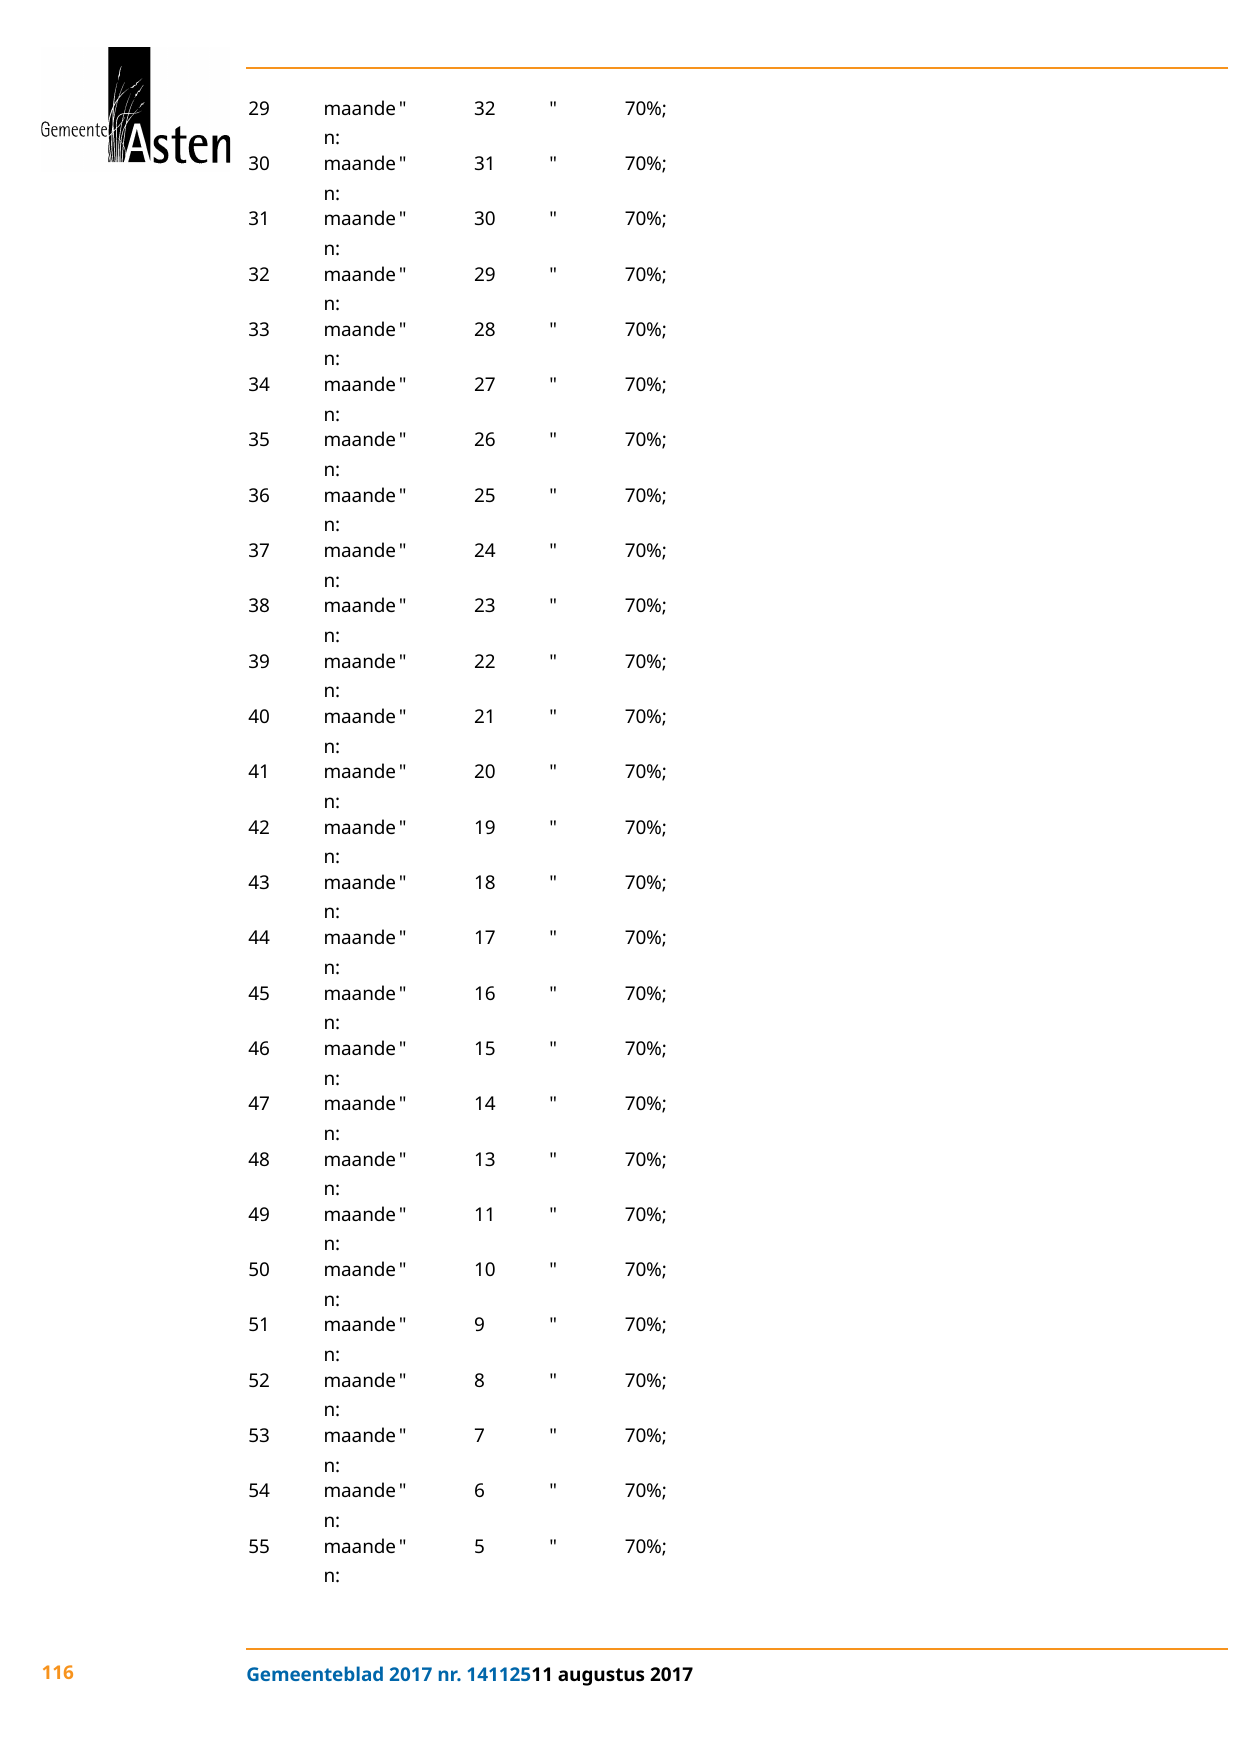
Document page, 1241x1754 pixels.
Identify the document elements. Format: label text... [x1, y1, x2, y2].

table_cell maanden: [323, 205, 398, 261]
table_cell 55 [248, 1533, 323, 1588]
table_cell 47 [248, 1090, 323, 1146]
table_cell " [549, 1367, 624, 1422]
table_cell [700, 980, 775, 1035]
table_cell " [399, 482, 474, 537]
table_cell [850, 1533, 926, 1588]
table_cell 70%; [625, 482, 700, 537]
table_cell " [399, 371, 474, 427]
table_cell [700, 316, 775, 371]
table_cell [850, 1256, 926, 1312]
table_cell [775, 814, 850, 869]
table_cell " [549, 869, 624, 924]
table_cell [1001, 1090, 1076, 1146]
table_cell 29 [248, 95, 323, 150]
table_cell 13 [474, 1146, 549, 1201]
table_cell [850, 537, 926, 593]
table_cell 7 [474, 1422, 549, 1478]
table_cell " [549, 1090, 624, 1146]
table_cell 14 [474, 1090, 549, 1146]
table_cell 31 [248, 205, 323, 261]
table_cell " [549, 759, 624, 814]
table_cell [775, 427, 850, 482]
table_cell 70%; [625, 150, 700, 205]
table_cell [775, 150, 850, 205]
table_cell 5 [474, 1533, 549, 1588]
table_cell [850, 482, 926, 537]
table_cell maanden: [323, 261, 398, 316]
table_cell [775, 648, 850, 703]
table_cell [1001, 371, 1076, 427]
table_cell 27 [474, 371, 549, 427]
table_cell maanden: [323, 537, 398, 593]
table_cell " [549, 814, 624, 869]
table_cell 70%; [625, 1256, 700, 1312]
table_cell [1076, 537, 1152, 593]
table_cell 70%; [625, 759, 700, 814]
table_cell maanden: [323, 482, 398, 537]
table_cell " [399, 869, 474, 924]
table_cell 28 [474, 316, 549, 371]
table_cell [700, 1422, 775, 1478]
table_cell [775, 1478, 850, 1533]
table_cell [1001, 1201, 1076, 1256]
table_cell [926, 1201, 1001, 1256]
table_cell maanden: [323, 925, 398, 980]
table_cell " [549, 648, 624, 703]
table_cell " [399, 316, 474, 371]
table_cell " [399, 593, 474, 648]
table_cell [1076, 925, 1152, 980]
table_cell [700, 427, 775, 482]
table_cell " [549, 150, 624, 205]
table_cell [700, 1478, 775, 1533]
table_cell [926, 648, 1001, 703]
table_cell [700, 1312, 775, 1367]
table_cell 51 [248, 1312, 323, 1367]
table_cell [926, 95, 1001, 150]
table_cell 19 [474, 814, 549, 869]
table_cell [775, 593, 850, 648]
table_cell [1001, 482, 1076, 537]
table_cell [926, 1146, 1001, 1201]
table_cell " [399, 1090, 474, 1146]
table_cell [926, 261, 1001, 316]
table_cell 22 [474, 648, 549, 703]
table_cell [926, 1533, 1001, 1588]
table_cell 16 [474, 980, 549, 1035]
table_cell 70%; [625, 925, 700, 980]
table_cell " [549, 1478, 624, 1533]
table_cell 48 [248, 1146, 323, 1201]
table_cell [775, 1035, 850, 1090]
table_cell " [399, 1201, 474, 1256]
table_cell maanden: [323, 703, 398, 758]
table_cell [1076, 316, 1152, 371]
table_cell 35 [248, 427, 323, 482]
table_cell [1076, 1367, 1152, 1422]
table_cell [700, 1256, 775, 1312]
table_cell 25 [474, 482, 549, 537]
table_cell [850, 703, 926, 758]
table_cell [775, 1201, 850, 1256]
table_cell [1076, 150, 1152, 205]
table_cell [775, 869, 850, 924]
table_cell [775, 925, 850, 980]
table_cell maanden: [323, 1201, 398, 1256]
table_cell 70%; [625, 261, 700, 316]
table_cell maanden: [323, 1422, 398, 1478]
table_cell [1001, 759, 1076, 814]
table_cell maanden: [323, 371, 398, 427]
table_cell [850, 814, 926, 869]
table_cell [1001, 1146, 1076, 1201]
table_cell 10 [474, 1256, 549, 1312]
table_cell 37 [248, 537, 323, 593]
table_cell 70%; [625, 814, 700, 869]
table_cell " [399, 980, 474, 1035]
table_cell [926, 482, 1001, 537]
table_cell " [549, 1146, 624, 1201]
table_cell maanden: [323, 95, 398, 150]
table_cell [700, 482, 775, 537]
table_cell maanden: [323, 1090, 398, 1146]
table_cell [1076, 759, 1152, 814]
table_cell [850, 95, 926, 150]
table_cell [700, 925, 775, 980]
table_cell [850, 1367, 926, 1422]
table_cell " [399, 925, 474, 980]
table_cell [1001, 427, 1076, 482]
table_cell [850, 1090, 926, 1146]
table_cell [775, 759, 850, 814]
table_cell " [399, 1312, 474, 1367]
table_cell [1076, 371, 1152, 427]
table_cell [700, 1533, 775, 1588]
table_cell maanden: [323, 316, 398, 371]
table_cell [1076, 869, 1152, 924]
table_cell 31 [474, 150, 549, 205]
table_cell " [549, 593, 624, 648]
table_cell [850, 1035, 926, 1090]
table_cell 70%; [625, 427, 700, 482]
table_cell 70%; [625, 869, 700, 924]
table_cell [926, 1478, 1001, 1533]
table_cell [1076, 1201, 1152, 1256]
table_cell [1076, 1422, 1152, 1478]
table_cell [775, 1090, 850, 1146]
table_cell [775, 482, 850, 537]
table_cell [775, 537, 850, 593]
table_cell [1001, 1533, 1076, 1588]
table_cell " [549, 1422, 624, 1478]
table_cell [926, 814, 1001, 869]
table_cell [850, 1422, 926, 1478]
table_cell [850, 261, 926, 316]
table_cell 70%; [625, 1090, 700, 1146]
table_cell [926, 537, 1001, 593]
table_cell [926, 1256, 1001, 1312]
table_cell " [399, 648, 474, 703]
table_cell [700, 593, 775, 648]
table_cell 39 [248, 648, 323, 703]
table_cell [1001, 648, 1076, 703]
table_cell 70%; [625, 980, 700, 1035]
table_cell [1001, 980, 1076, 1035]
table_cell [775, 1533, 850, 1588]
table_cell [1076, 1478, 1152, 1533]
table_cell [775, 205, 850, 261]
table_cell 15 [474, 1035, 549, 1090]
table_cell [926, 316, 1001, 371]
table_cell 34 [248, 371, 323, 427]
table_cell [1001, 814, 1076, 869]
table_cell [700, 1367, 775, 1422]
table_cell [700, 814, 775, 869]
table_cell " [399, 95, 474, 150]
table_cell [775, 261, 850, 316]
table_cell [850, 316, 926, 371]
table_cell [1001, 1478, 1076, 1533]
table_cell maanden: [323, 1035, 398, 1090]
table_cell [700, 869, 775, 924]
picture [41, 47, 231, 172]
table_cell 17 [474, 925, 549, 980]
table_cell [1076, 814, 1152, 869]
table_cell [1001, 1256, 1076, 1312]
table_cell [926, 1422, 1001, 1478]
table_cell [700, 703, 775, 758]
table_cell [850, 427, 926, 482]
table_cell maanden: [323, 980, 398, 1035]
table_cell 70%; [625, 1478, 700, 1533]
table_cell 54 [248, 1478, 323, 1533]
table_cell [700, 205, 775, 261]
table_cell [775, 980, 850, 1035]
table_cell [850, 759, 926, 814]
table_cell [1001, 1367, 1076, 1422]
table_cell [1001, 261, 1076, 316]
table_cell [1076, 703, 1152, 758]
table_cell " [549, 537, 624, 593]
table_cell [926, 205, 1001, 261]
table_cell [700, 537, 775, 593]
table_cell maanden: [323, 1312, 398, 1367]
table_cell [775, 703, 850, 758]
table_cell 44 [248, 925, 323, 980]
table_cell 43 [248, 869, 323, 924]
table_cell maanden: [323, 1533, 398, 1588]
table_cell " [399, 427, 474, 482]
table_cell [700, 95, 775, 150]
table_cell " [399, 703, 474, 758]
table_cell [850, 1146, 926, 1201]
table_cell " [399, 1422, 474, 1478]
table_cell 45 [248, 980, 323, 1035]
table_cell 23 [474, 593, 549, 648]
table_cell [1076, 648, 1152, 703]
table_cell 52 [248, 1367, 323, 1422]
table_cell [1001, 1035, 1076, 1090]
table_cell [775, 316, 850, 371]
table_cell " [399, 1256, 474, 1312]
table_cell [850, 648, 926, 703]
table_cell " [399, 261, 474, 316]
table_cell [926, 759, 1001, 814]
table_cell [926, 1367, 1001, 1422]
table_cell [850, 925, 926, 980]
table_cell 70%; [625, 703, 700, 758]
table_cell 29 [474, 261, 549, 316]
table_cell [775, 1422, 850, 1478]
table_cell [700, 1035, 775, 1090]
table_cell maanden: [323, 593, 398, 648]
table_cell " [399, 1367, 474, 1422]
table_cell [1076, 1090, 1152, 1146]
table_cell 46 [248, 1035, 323, 1090]
table_cell " [399, 537, 474, 593]
table_cell maanden: [323, 1146, 398, 1201]
table_cell [775, 1367, 850, 1422]
table_cell " [399, 814, 474, 869]
table_cell " [399, 1478, 474, 1533]
table_cell 50 [248, 1256, 323, 1312]
table_cell 36 [248, 482, 323, 537]
table_cell [1076, 482, 1152, 537]
table_cell " [399, 1035, 474, 1090]
table_cell [850, 371, 926, 427]
table_cell " [549, 1312, 624, 1367]
table_cell 20 [474, 759, 549, 814]
table_cell [775, 1256, 850, 1312]
table_cell [926, 1090, 1001, 1146]
table_cell [775, 1312, 850, 1367]
table_cell 70%; [625, 593, 700, 648]
table_cell [700, 1146, 775, 1201]
table_cell " [549, 1201, 624, 1256]
table_cell [850, 593, 926, 648]
table_cell 9 [474, 1312, 549, 1367]
table_cell " [549, 980, 624, 1035]
table_cell " [549, 371, 624, 427]
table_cell " [399, 759, 474, 814]
table_cell [1076, 980, 1152, 1035]
table_cell maanden: [323, 1478, 398, 1533]
table_cell " [549, 261, 624, 316]
table_cell maanden: [323, 814, 398, 869]
table_cell [1001, 205, 1076, 261]
table_cell 70%; [625, 1367, 700, 1422]
table_cell [1001, 95, 1076, 150]
table_cell [926, 150, 1001, 205]
table_cell [926, 1035, 1001, 1090]
table_cell [850, 869, 926, 924]
table_cell 70%; [625, 1312, 700, 1367]
table_cell 70%; [625, 1533, 700, 1588]
table_cell [1076, 1146, 1152, 1201]
table_cell maanden: [323, 869, 398, 924]
table_cell [1001, 537, 1076, 593]
table_cell " [549, 205, 624, 261]
table_cell 70%; [625, 95, 700, 150]
table_cell [926, 703, 1001, 758]
table_cell [850, 1478, 926, 1533]
table_cell [700, 648, 775, 703]
table_cell " [549, 482, 624, 537]
table_cell " [549, 427, 624, 482]
table_cell 49 [248, 1201, 323, 1256]
table_cell 26 [474, 427, 549, 482]
table_cell 24 [474, 537, 549, 593]
table_cell [926, 869, 1001, 924]
table_cell [926, 593, 1001, 648]
table_cell [1076, 1533, 1152, 1588]
table_cell 40 [248, 703, 323, 758]
table_cell [1001, 1312, 1076, 1367]
table_cell [926, 371, 1001, 427]
table_cell [926, 1312, 1001, 1367]
table_cell 38 [248, 593, 323, 648]
table_cell maanden: [323, 1256, 398, 1312]
table_cell " [549, 95, 624, 150]
table_cell [850, 150, 926, 205]
table_cell " [549, 1256, 624, 1312]
table_cell maanden: [323, 1367, 398, 1422]
table_cell 70%; [625, 1035, 700, 1090]
table_cell [1001, 316, 1076, 371]
table_cell [1001, 703, 1076, 758]
table_cell 41 [248, 759, 323, 814]
table_cell " [549, 1035, 624, 1090]
table_cell " [549, 703, 624, 758]
table_cell [1076, 95, 1152, 150]
table_cell [700, 150, 775, 205]
table_cell 21 [474, 703, 549, 758]
table_cell 32 [474, 95, 549, 150]
table_cell 30 [474, 205, 549, 261]
table_cell 11 [474, 1201, 549, 1256]
table_cell " [549, 316, 624, 371]
table_cell [1076, 1256, 1152, 1312]
table_cell [775, 1146, 850, 1201]
table_cell [1076, 593, 1152, 648]
table_cell [700, 1201, 775, 1256]
table_cell maanden: [323, 150, 398, 205]
table_cell " [399, 205, 474, 261]
table_cell [850, 980, 926, 1035]
table_cell 70%; [625, 648, 700, 703]
table_cell [926, 427, 1001, 482]
table_cell 70%; [625, 316, 700, 371]
table_cell 30 [248, 150, 323, 205]
table_cell 70%; [625, 205, 700, 261]
table_cell [775, 371, 850, 427]
table_cell [850, 205, 926, 261]
table_cell " [399, 150, 474, 205]
table_cell 8 [474, 1367, 549, 1422]
table_cell [850, 1312, 926, 1367]
table_cell [700, 371, 775, 427]
table_cell [700, 261, 775, 316]
table_cell [1076, 1035, 1152, 1090]
table_cell [1001, 593, 1076, 648]
table_cell 70%; [625, 371, 700, 427]
table_cell [926, 925, 1001, 980]
table_cell " [549, 925, 624, 980]
table_cell 70%; [625, 537, 700, 593]
table_cell " [549, 1533, 624, 1588]
table_cell [926, 980, 1001, 1035]
table_cell 32 [248, 261, 323, 316]
table_cell [1001, 150, 1076, 205]
table_cell [1076, 427, 1152, 482]
table_cell [850, 1201, 926, 1256]
table_cell [700, 759, 775, 814]
table_cell 70%; [625, 1201, 700, 1256]
table_cell maanden: [323, 648, 398, 703]
table_cell " [399, 1146, 474, 1201]
table_cell 42 [248, 814, 323, 869]
table_cell [1001, 925, 1076, 980]
table_cell [1076, 205, 1152, 261]
table_cell [700, 1090, 775, 1146]
table_cell [1001, 869, 1076, 924]
table_cell 6 [474, 1478, 549, 1533]
table_cell 33 [248, 316, 323, 371]
table_cell [775, 95, 850, 150]
table_cell " [399, 1533, 474, 1588]
table_cell 53 [248, 1422, 323, 1478]
table_cell [1001, 1422, 1076, 1478]
table_cell maanden: [323, 427, 398, 482]
table_cell 70%; [625, 1146, 700, 1201]
table_cell maanden: [323, 759, 398, 814]
table_cell [1076, 261, 1152, 316]
table_cell [1076, 1312, 1152, 1367]
table_cell 18 [474, 869, 549, 924]
table_cell 70%; [625, 1422, 700, 1478]
